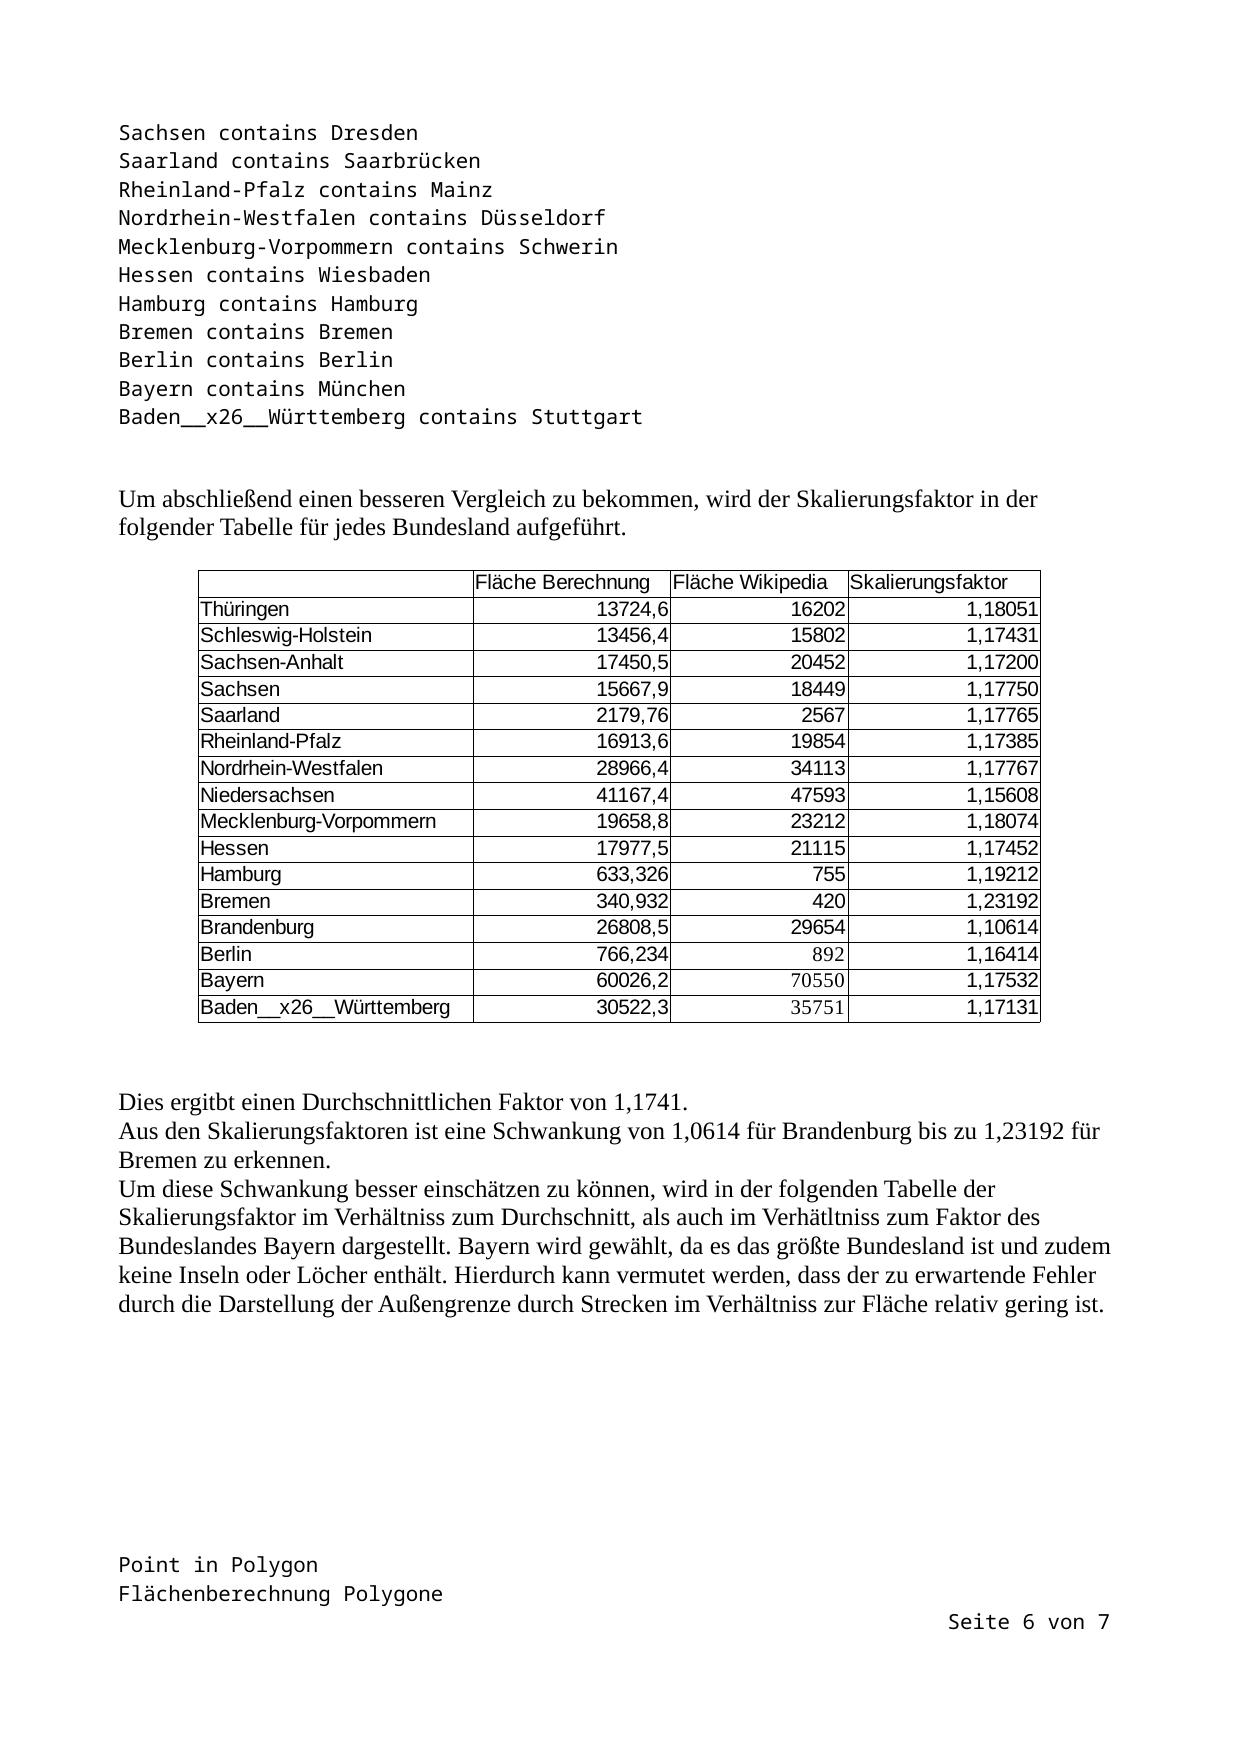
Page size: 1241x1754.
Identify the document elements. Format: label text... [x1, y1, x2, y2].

text Hamburg contains Hamburg [118, 289, 1122, 317]
text Um diese Schwankung besser einschätzen zu können, wird in der folgenden Tabelle der Skalierungsfaktor im Verhältniss zum Durchschnitt, als auch im Verhätltniss zum Faktor des Bundeslandes Bayern dargestellt. Bayern wird gewählt, da es das größte Bundesland ist und zudem keine Inseln oder Löcher enthält. Hierdurch kann vermutet werden, dass der zu erwartende Fehler durch die Darstellung der Außengrenze durch Strecken im Verhältniss zur Fläche relativ gering ist. [118, 1174, 1122, 1317]
text Hessen contains Wiesbaden [118, 260, 1122, 289]
text Um abschließend einen besseren Vergleich zu bekommen, wird der Skalierungsfaktor in der folgender Tabelle für jedes Bundesland aufgeführt. [118, 484, 1122, 541]
text Bayern contains München [118, 374, 1122, 402]
text Baden__x26__Württemberg contains Stuttgart [118, 402, 1122, 431]
text Bremen contains Bremen [118, 317, 1122, 346]
text Sachsen contains Dresden [118, 118, 1122, 147]
text Rheinland-Pfalz contains Mainz [118, 175, 1122, 203]
text Aus den Skalierungsfaktoren ist eine Schwankung von 1,0614 für Brandenburg bis zu 1,23192 für Bremen zu erkennen. [118, 1116, 1122, 1174]
text Saarland contains Saarbrücken [118, 147, 1122, 175]
text Mecklenburg-Vorpommern contains Schwerin [118, 232, 1122, 260]
text Nordrhein-Westfalen contains Düsseldorf [118, 203, 1122, 232]
text Berlin contains Berlin [118, 346, 1122, 374]
text Dies ergitbt einen Durchschnittlichen Faktor von 1,1741. [118, 1087, 1122, 1116]
